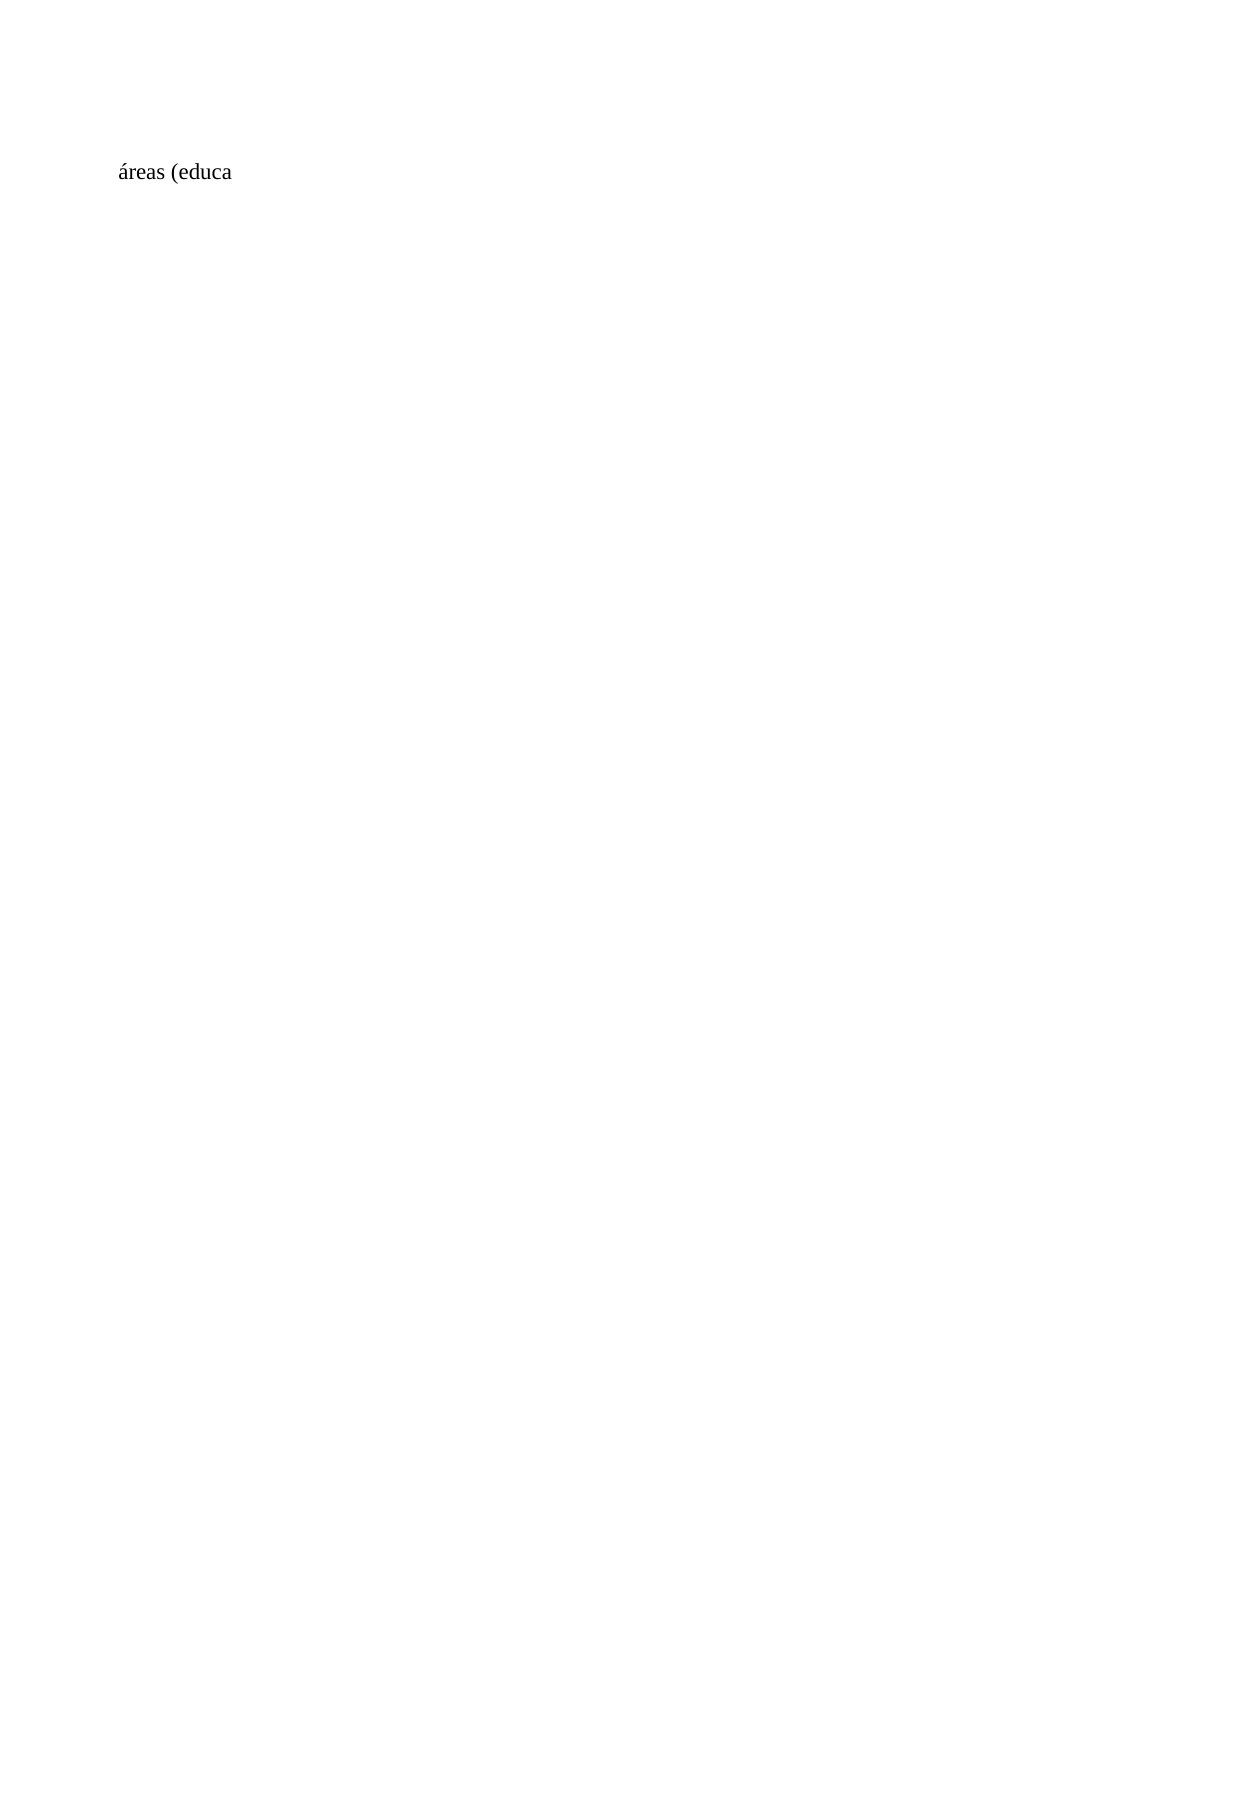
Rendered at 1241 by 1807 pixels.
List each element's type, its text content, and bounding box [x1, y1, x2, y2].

text áreas (educa [118, 158, 1164, 184]
